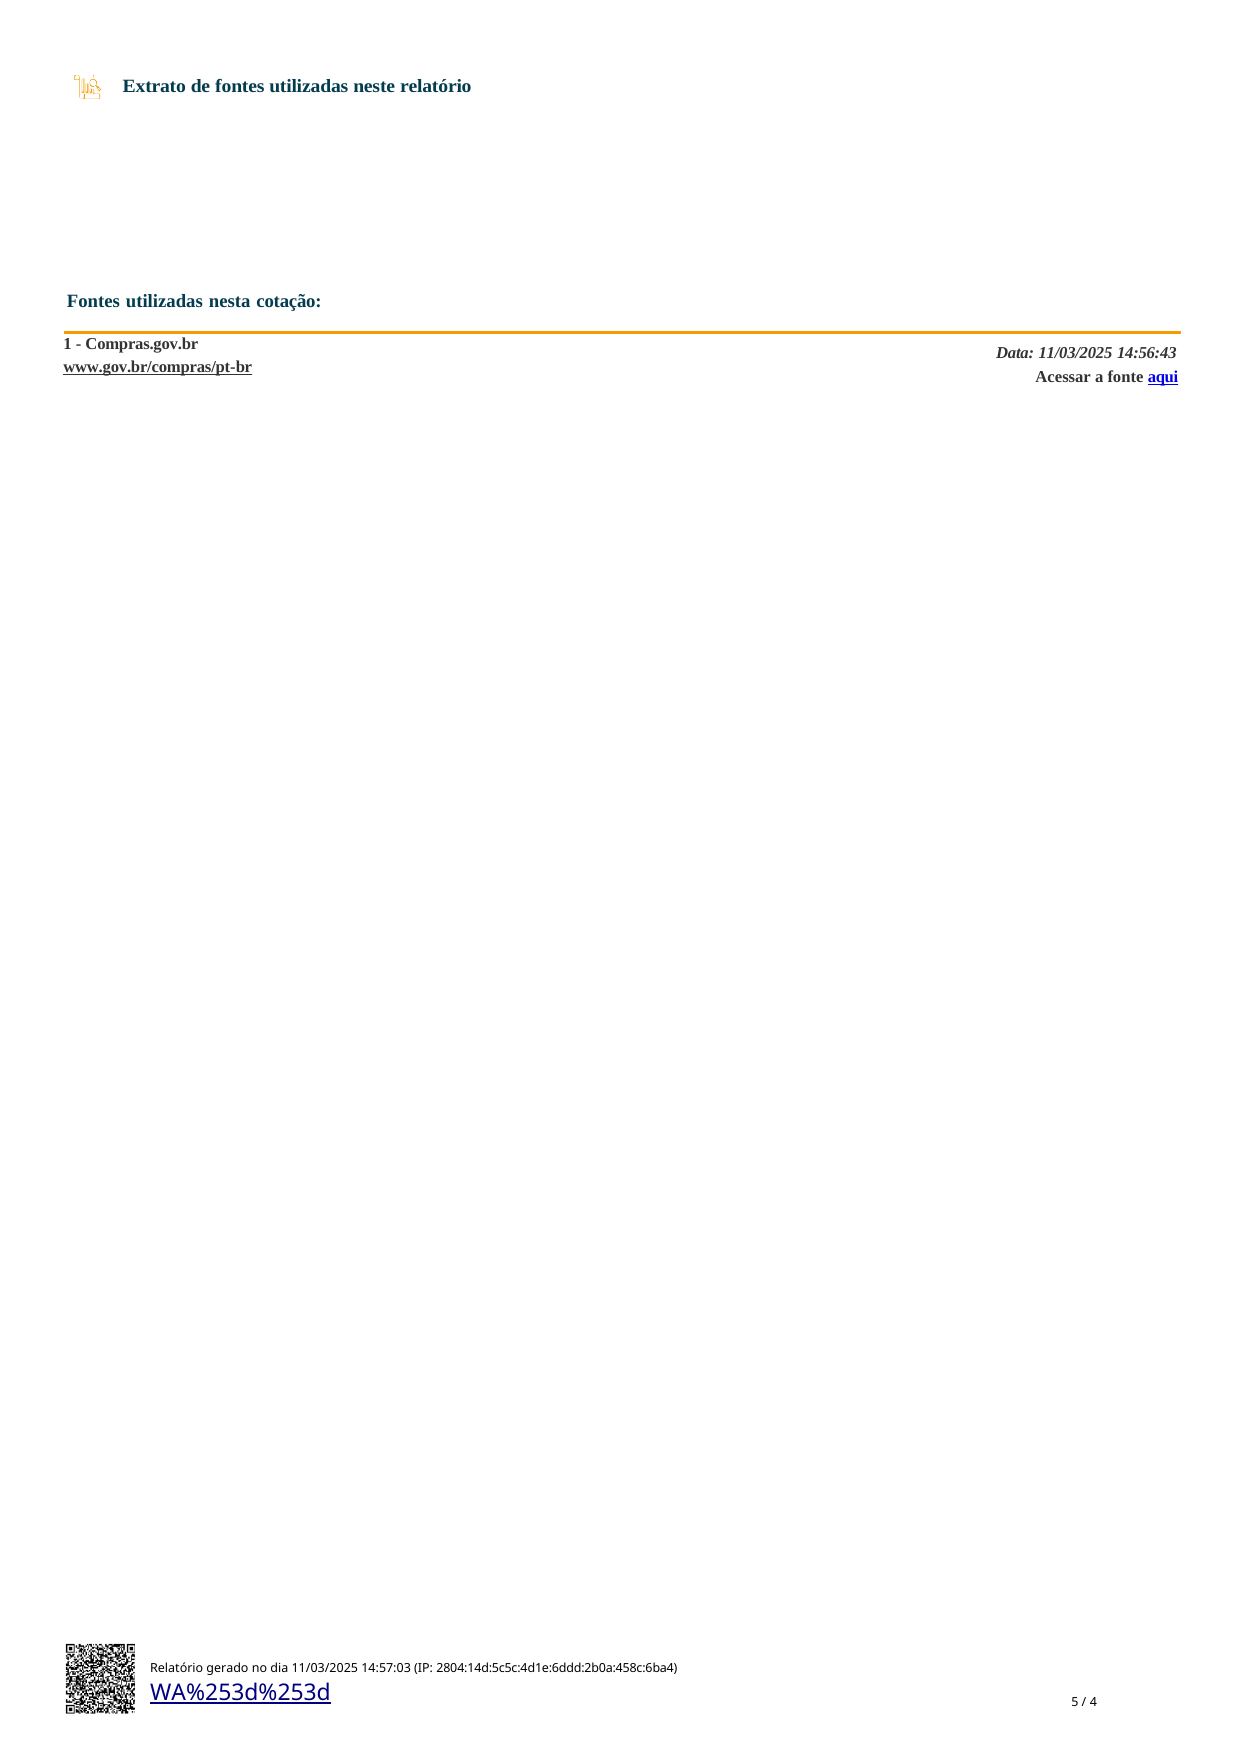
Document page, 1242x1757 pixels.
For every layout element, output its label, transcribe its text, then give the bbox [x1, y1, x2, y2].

text Fontes utilizadas nesta cotação: [67, 290, 1183, 312]
text 1 - Compras.gov.br [63, 333, 254, 353]
text Acessar a fonte aqui [991, 367, 1178, 386]
text ATENÇÃO - O Banco de Preços é uma solução tecnológica que atende aos parâmetros de pesquisa dispostos em Leis vigentes, Instruções Normativas, Acórdãos, Regulamentos, Decretos e Portarias. Sendo assim, por reunir diversas fontes governamentais, complementares e sites de domínio amplo, o sistema não é considerado uma fonte e, sim, um meio para que as pesquisas sejam realizadas de forma segura, ágil e eficaz. [81, 129, 1155, 220]
text Extrato de fontes utilizadas neste relatório [122, 75, 1183, 97]
text Data: 11/03/2025 14:56:43 [991, 343, 1178, 362]
text www.gov.br/compras/pt-br [63, 357, 254, 376]
